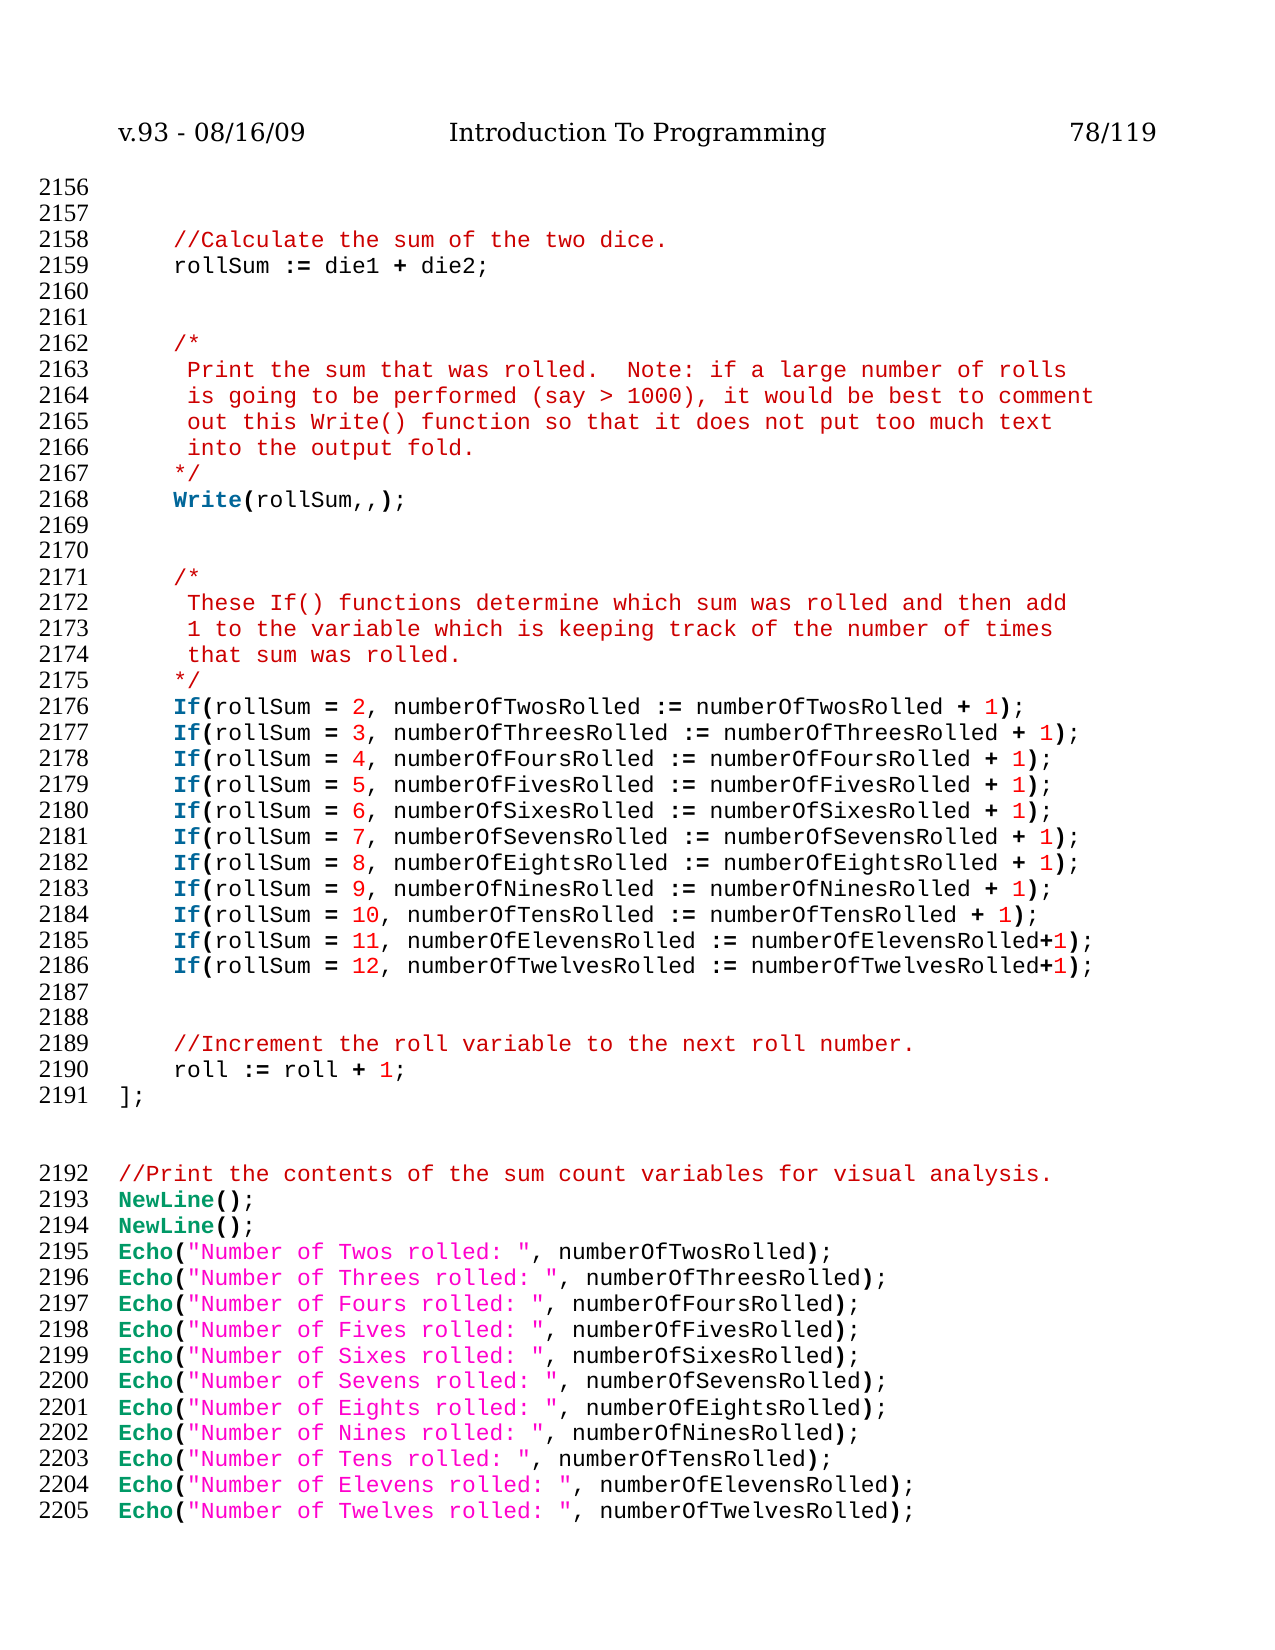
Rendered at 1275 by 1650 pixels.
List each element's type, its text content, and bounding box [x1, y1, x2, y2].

text is going to be performed (say > 1000), it would be best to comment [118, 384, 1157, 410]
text If(rollSum = 8, numberOfEightsRolled := numberOfEightsRolled + 1); [118, 851, 1157, 877]
text /* [118, 566, 1157, 592]
text Echo("Number of Fives rolled: ", numberOfFivesRolled); [118, 1318, 1157, 1344]
text 1 to the variable which is keeping track of the number of times [118, 618, 1157, 644]
text that sum was rolled. [118, 644, 1157, 669]
text rollSum := die1 + die2; [118, 254, 1157, 281]
text Echo("Number of Sevens rolled: ", numberOfSevensRolled); [118, 1370, 1157, 1396]
text //Print the contents of the sum count variables for visual analysis. [118, 1162, 1157, 1188]
text Echo("Number of Twos rolled: ", numberOfTwosRolled); [118, 1240, 1157, 1266]
text If(rollSum = 2, numberOfTwosRolled := numberOfTwosRolled + 1); [118, 696, 1157, 721]
text NewLine(); [118, 1214, 1157, 1240]
text roll := roll + 1; [118, 1059, 1157, 1084]
text If(rollSum = 5, numberOfFivesRolled := numberOfFivesRolled + 1); [118, 773, 1157, 799]
text Write(rollSum,,); [118, 488, 1157, 514]
text If(rollSum = 6, numberOfSixesRolled := numberOfSixesRolled + 1); [118, 799, 1157, 825]
text Echo("Number of Fours rolled: ", numberOfFoursRolled); [118, 1292, 1157, 1318]
text Echo("Number of Nines rolled: ", numberOfNinesRolled); [118, 1422, 1157, 1448]
text If(rollSum = 3, numberOfThreesRolled := numberOfThreesRolled + 1); [118, 721, 1157, 747]
text Echo("Number of Sixes rolled: ", numberOfSixesRolled); [118, 1344, 1157, 1370]
text If(rollSum = 4, numberOfFoursRolled := numberOfFoursRolled + 1); [118, 747, 1157, 773]
text These If() functions determine which sum was rolled and then add [118, 592, 1157, 618]
text If(rollSum = 11, numberOfElevensRolled := numberOfElevensRolled+1); [118, 929, 1157, 955]
text Echo("Number of Tens rolled: ", numberOfTensRolled); [118, 1448, 1157, 1474]
text NewLine(); [118, 1188, 1157, 1214]
text If(rollSum = 7, numberOfSevensRolled := numberOfSevensRolled + 1); [118, 825, 1157, 851]
text If(rollSum = 9, numberOfNinesRolled := numberOfNinesRolled + 1); [118, 877, 1157, 903]
text If(rollSum = 10, numberOfTensRolled := numberOfTensRolled + 1); [118, 903, 1157, 929]
text */ [118, 669, 1157, 696]
text ]; [118, 1084, 1157, 1111]
text Echo("Number of Threes rolled: ", numberOfThreesRolled); [118, 1266, 1157, 1292]
text Print the sum that was rolled. Note: if a large number of rolls [118, 358, 1157, 384]
text Echo("Number of Elevens rolled: ", numberOfElevensRolled); [118, 1474, 1157, 1499]
text //Calculate the sum of the two dice. [118, 229, 1157, 254]
text Echo("Number of Twelves rolled: ", numberOfTwelvesRolled); [118, 1499, 1157, 1526]
text /* [118, 332, 1157, 358]
text */ [118, 462, 1157, 488]
text //Increment the roll variable to the next roll number. [118, 1033, 1157, 1059]
text Echo("Number of Eights rolled: ", numberOfEightsRolled); [118, 1396, 1157, 1422]
text If(rollSum = 12, numberOfTwelvesRolled := numberOfTwelvesRolled+1); [118, 955, 1157, 981]
text out this Write() function so that it does not put too much text [118, 410, 1157, 436]
text into the output fold. [118, 436, 1157, 462]
